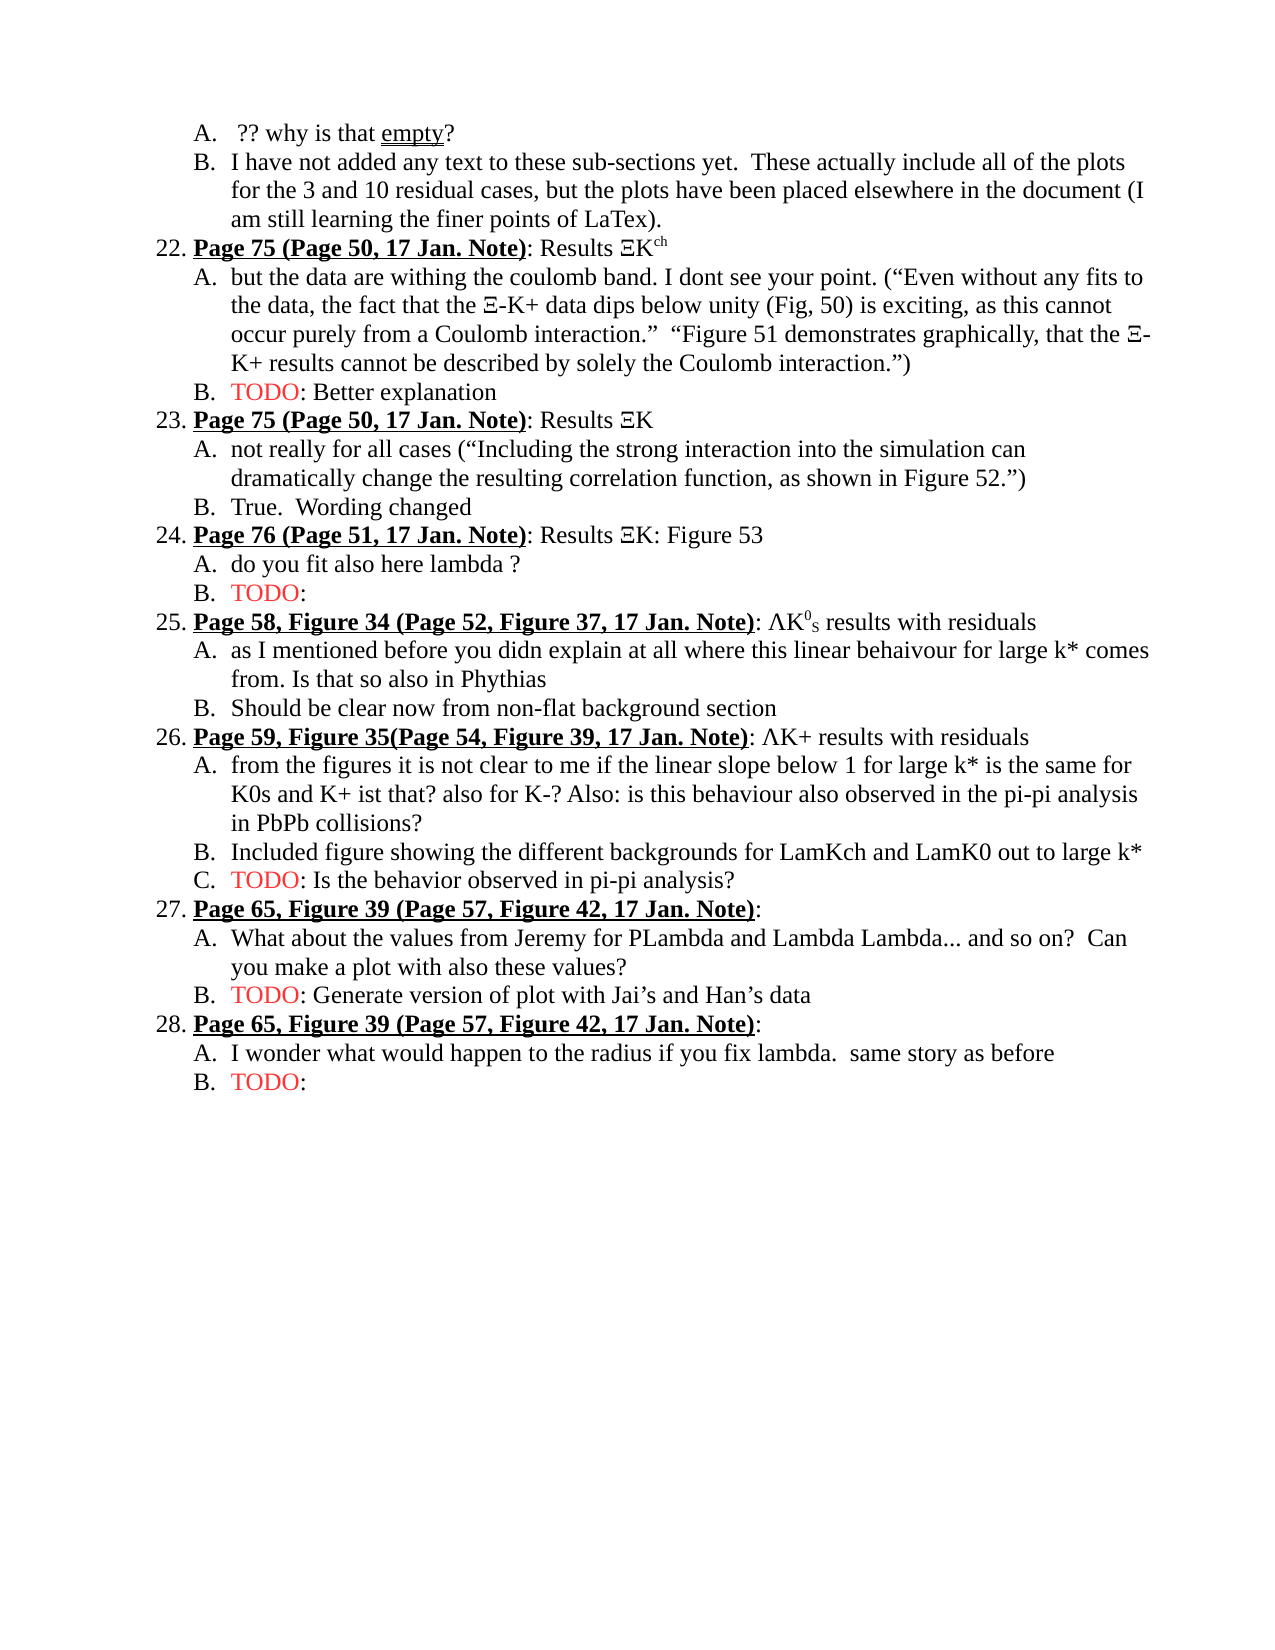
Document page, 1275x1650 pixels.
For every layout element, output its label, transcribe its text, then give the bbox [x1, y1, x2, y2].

list TODO: [193, 1067, 1157, 1096]
list not really for all cases (“Including the strong interaction into the simulation can dramatically change the resulting correlation function, as shown in Figure 52.”) [193, 434, 1157, 492]
list I have not added any text to these sub-sections yet. These actually include all of the plots for the 3 and 10 residual cases, but the plots have been placed elsewhere in the document (I am still learning the finer points of LaTex). [193, 147, 1157, 233]
list as I mentioned before you didn explain at all where this linear behaivour for large k* comes from. Is that so also in Phythias [193, 636, 1157, 693]
list Page 75 (Page 50, 17 Jan. Note): Results ΞK [156, 406, 1157, 434]
list TODO: Generate version of plot with Jai’s and Han’s data [193, 981, 1157, 1009]
list I wonder what would happen to the radius if you fix lambda. same story as before [193, 1038, 1157, 1067]
list Page 75 (Page 50, 17 Jan. Note): Results ΞKch [156, 233, 1157, 262]
list TODO: [193, 578, 1157, 607]
list True. Wording changed [193, 492, 1157, 521]
list Included figure showing the different backgrounds for LamKch and LamK0 out to large k* [193, 837, 1157, 866]
list TODO: Better explanation [193, 377, 1157, 406]
list Should be clear now from non-flat background section [193, 693, 1157, 722]
list What about the values from Jeremy for PLambda and Lambda Lambda... and so on? Can you make a plot with also these values? [193, 923, 1157, 981]
list Page 59, Figure 35(Page 54, Figure 39, 17 Jan. Note): ΛK+ results with residuals [156, 722, 1157, 751]
list from the figures it is not clear to me if the linear slope below 1 for large k* is the same for K0s and K+ ist that? also for K-? Also: is this behaviour also observed in the pi-pi analysis in PbPb collisions? [193, 751, 1157, 837]
list ?? why is that empty? [193, 118, 1157, 147]
list Page 65, Figure 39 (Page 57, Figure 42, 17 Jan. Note): [156, 1009, 1157, 1038]
list but the data are withing the coulomb band. I dont see your point. (“Even without any fits to the data, the fact that the Ξ-K+ data dips below unity (Fig, 50) is exciting, as this cannot occur purely from a Coulomb interaction.” “Figure 51 demonstrates graphically, that the Ξ-K+ results cannot be described by solely the Coulomb interaction.”) [193, 262, 1157, 377]
list do you fit also here lambda ? [193, 549, 1157, 578]
list Page 65, Figure 39 (Page 57, Figure 42, 17 Jan. Note): [156, 894, 1157, 923]
list Page 76 (Page 51, 17 Jan. Note): Results ΞK: Figure 53 [156, 521, 1157, 549]
list Page 58, Figure 34 (Page 52, Figure 37, 17 Jan. Note): ΛK0S results with residuals [156, 607, 1157, 636]
list TODO: Is the behavior observed in pi-pi analysis? [193, 866, 1157, 894]
